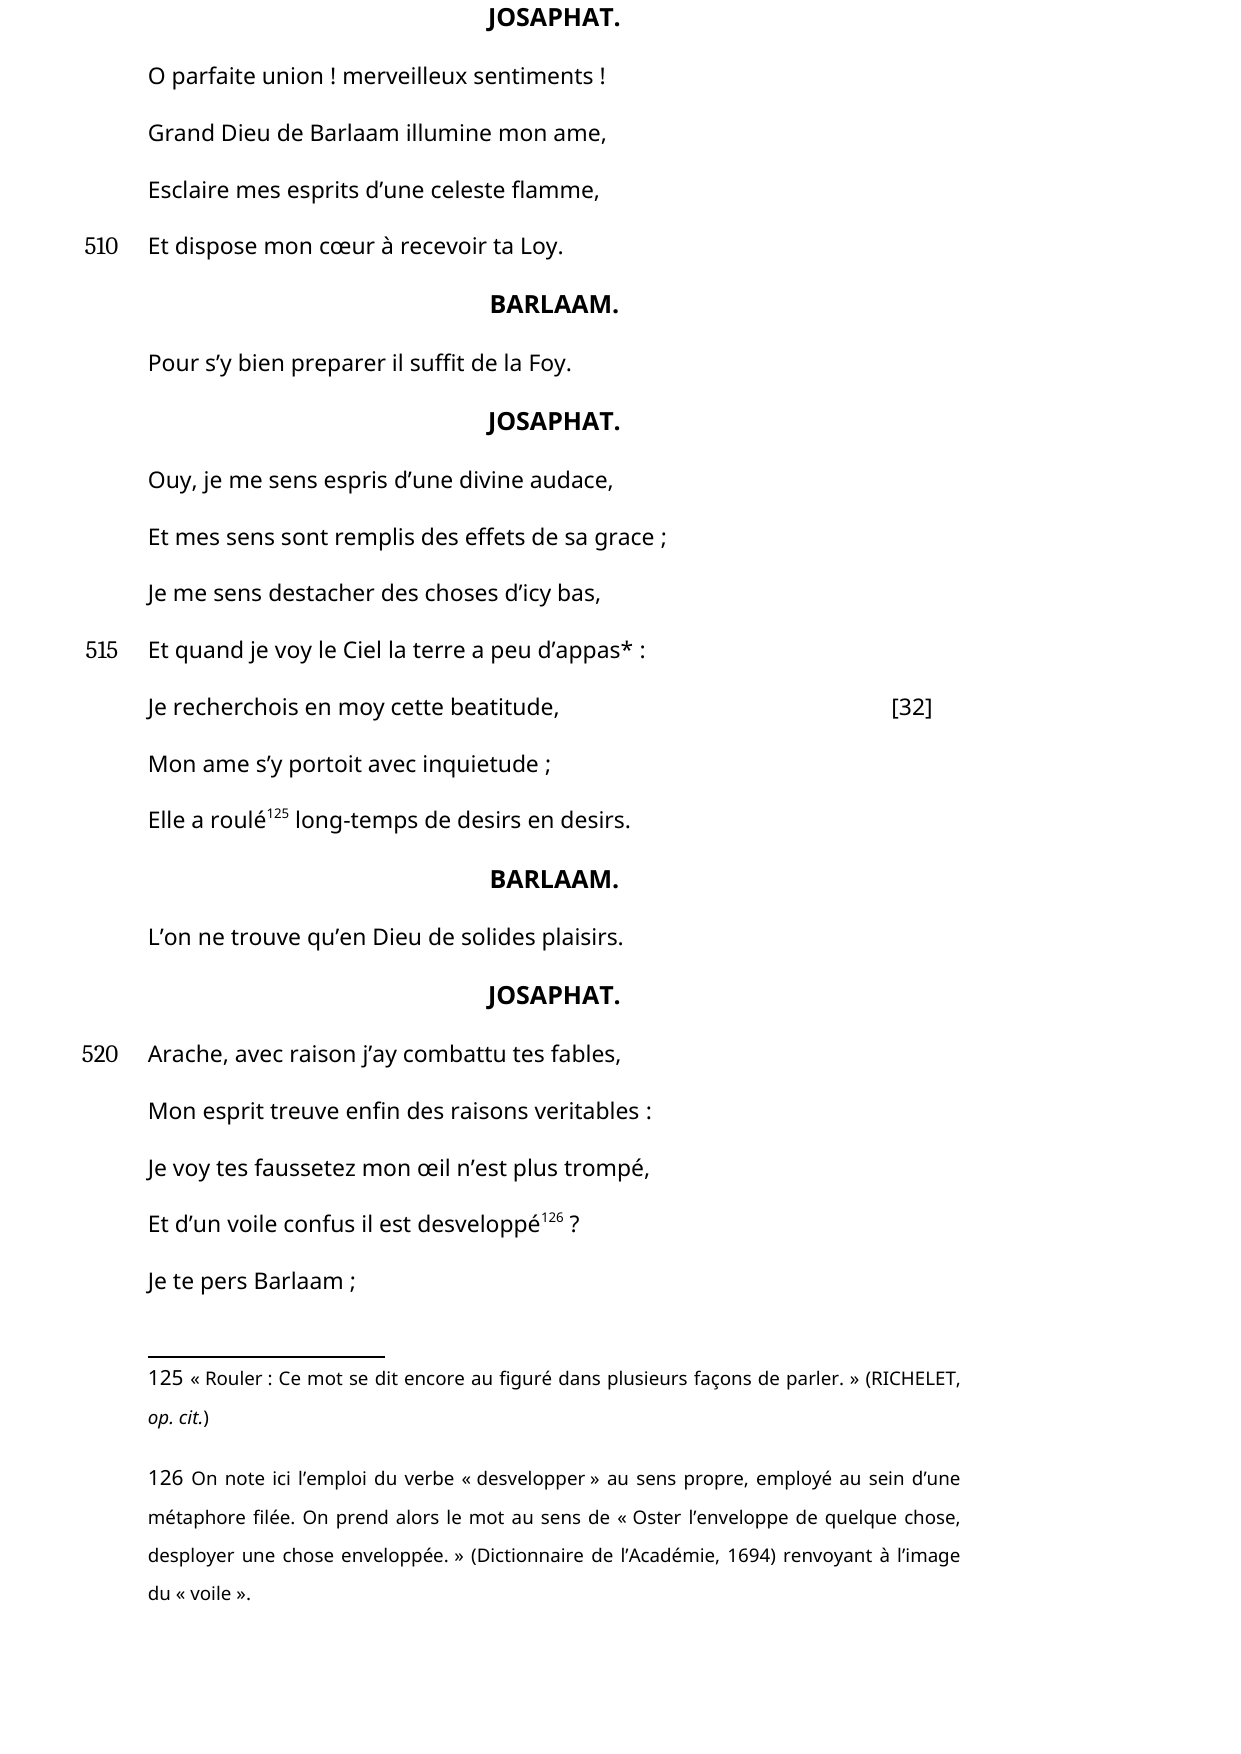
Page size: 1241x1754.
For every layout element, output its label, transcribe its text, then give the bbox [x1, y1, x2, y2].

text Et quand je voy le Ciel la terre a peu d’appas* : [148, 634, 961, 665]
text Je voy tes faussetez mon œil n’est plus trompé, [148, 1152, 961, 1183]
text L’on ne trouve qu’en Dieu de solides plaisirs. [148, 921, 961, 952]
text JOSAPHAT. [148, 404, 961, 438]
text Arache, avec raison j’ay combattu tes fables, [148, 1038, 961, 1069]
text Je te pers Barlaam ; [148, 1265, 961, 1296]
text JOSAPHAT. [148, 0, 961, 34]
text « Rouler : Ce mot se dit encore au figuré dans plusieurs façons de parler. » (RICHELET, op. cit.) [148, 1363, 961, 1429]
text Je recherchois en moy cette beatitude, [32] [148, 691, 961, 722]
text BARLAAM. [148, 861, 961, 895]
text Grand Dieu de Barlaam illumine mon ame, [148, 117, 961, 148]
text Et dispose mon cœur à recevoir ta Loy. [148, 230, 961, 262]
text Elle a roulé long-temps de desirs en desirs. [148, 804, 961, 836]
text Pour s’y bien preparer il suffit de la Foy. [148, 347, 961, 378]
text Esclaire mes esprits d’une celeste flamme, [148, 173, 961, 205]
text On note ici l’emploi du verbe « desvelopper » au sens propre, employé au sein d’une métaphore filée. On prend alors le mot au sens de « Oster l’enveloppe de quelque chose, desployer une chose enveloppée. » (Dictionnaire de l’Académie, 1694) renvoyant à l’image du « voile ». [148, 1463, 961, 1606]
text Et d’un voile confus il est desveloppé ? [148, 1208, 961, 1239]
text Je me sens destacher des choses d’icy bas, [148, 577, 961, 609]
text JOSAPHAT. [148, 978, 961, 1012]
text Mon ame s’y portoit avec inquietude ; [148, 748, 961, 779]
text O parfaite union ! merveilleux sentiments ! [148, 60, 961, 91]
text Ouy, je me sens espris d’une divine audace, [148, 464, 961, 495]
text BARLAAM. [148, 287, 961, 321]
text Et mes sens sont remplis des effets de sa grace ; [148, 521, 961, 552]
text Mon esprit treuve enfin des raisons veritables : [148, 1095, 961, 1126]
